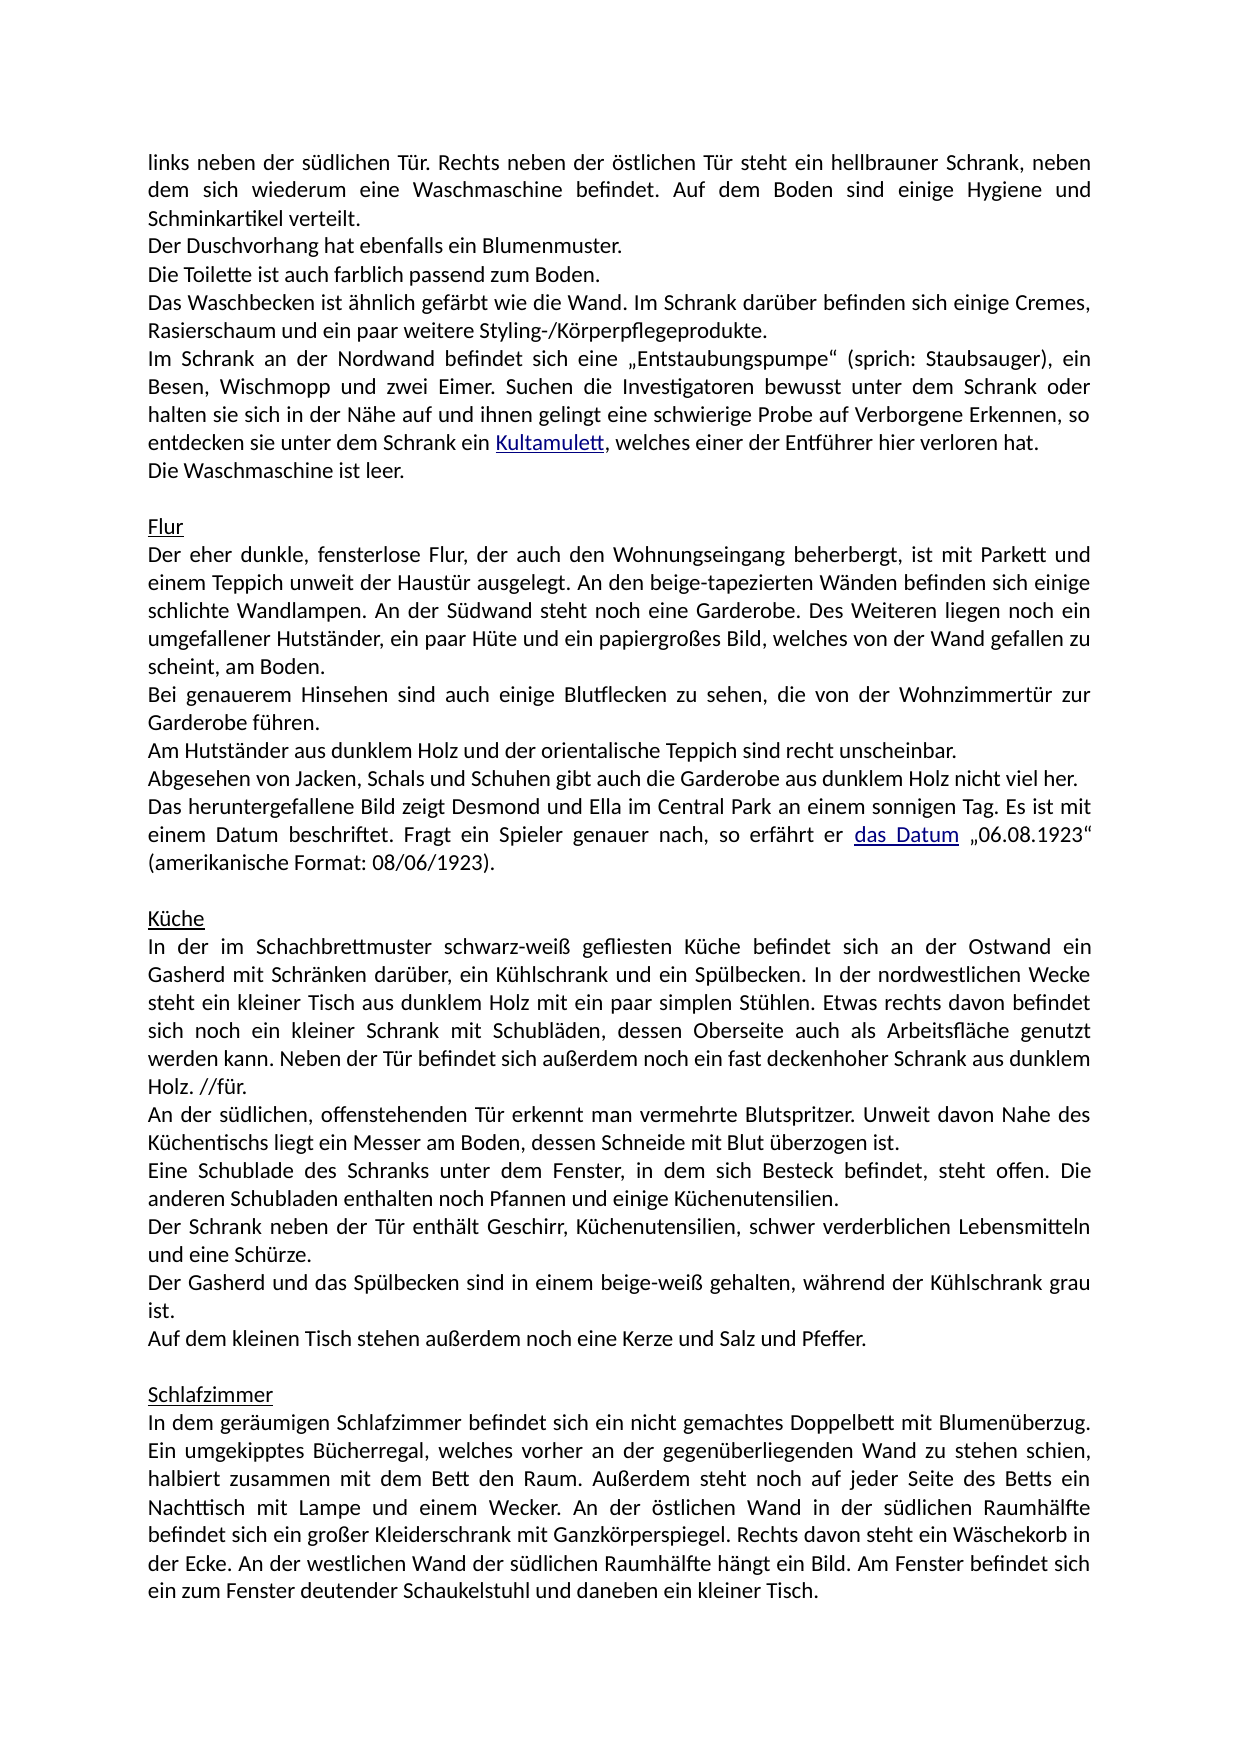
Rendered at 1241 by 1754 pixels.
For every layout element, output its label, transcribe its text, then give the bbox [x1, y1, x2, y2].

text Auf dem kleinen Tisch stehen außerdem noch eine Kerze und Salz und Pfeffer. [148, 1324, 1093, 1352]
text Der eher dunkle, fensterlose Flur, der auch den Wohnungseingang beherbergt, ist mit Parkett und einem Teppich unweit der Haustür ausgelegt. An den beige-tapezierten Wänden befinden sich einige schlichte Wandlampen. An der Südwand steht noch eine Garderobe. Des Weiteren liegen noch ein umgefallener Hutständer, ein paar Hüte und ein papiergroßes Bild, welches von der Wand gefallen zu scheint, am Boden. [148, 540, 1093, 680]
text Bei genauerem Hinsehen sind auch einige Blutflecken zu sehen, die von der Wohnzimmertür zur Garderobe führen. [148, 680, 1093, 736]
text Das Waschbecken ist ähnlich gefärbt wie die Wand. Im Schrank darüber befinden sich einige Cremes, Rasierschaum und ein paar weitere Styling-/Körperpflegeprodukte. [148, 288, 1093, 344]
text Küche [148, 904, 1093, 932]
text Die Waschmaschine ist leer. [148, 456, 1093, 484]
text Der Duschvorhang hat ebenfalls ein Blumenmuster. [148, 232, 1093, 260]
text Abgesehen von Jacken, Schals und Schuhen gibt auch die Garderobe aus dunklem Holz nicht viel her. [148, 764, 1093, 792]
text An der südlichen, offenstehenden Tür erkennt man vermehrte Blutspritzer. Unweit davon Nahe des Küchentischs liegt ein Messer am Boden, dessen Schneide mit Blut überzogen ist. [148, 1100, 1093, 1156]
text Das heruntergefallene Bild zeigt Desmond und Ella im Central Park an einem sonnigen Tag. Es ist mit einem Datum beschriftet. Fragt ein Spieler genauer nach, so erfährt er das Datum „06.08.1923“ (amerikanische Format: 08/06/1923). [148, 792, 1093, 876]
text Eine Schublade des Schranks unter dem Fenster, in dem sich Besteck befindet, steht offen. Die anderen Schubladen enthalten noch Pfannen und einige Küchenutensilien. [148, 1156, 1093, 1212]
text Im Schrank an der Nordwand befindet sich eine „Entstaubungspumpe“ (sprich: Staubsauger), ein Besen, Wischmopp und zwei Eimer. Suchen die Investigatoren bewusst unter dem Schrank oder halten sie sich in der Nähe auf und ihnen gelingt eine schwierige Probe auf Verborgene Erkennen, so entdecken sie unter dem Schrank ein Kultamulett, welches einer der Entführer hier verloren hat. [148, 344, 1093, 456]
text links neben der südlichen Tür. Rechts neben der östlichen Tür steht ein hellbrauner Schrank, neben dem sich wiederum eine Waschmaschine befindet. Auf dem Boden sind einige Hygiene und Schminkartikel verteilt. [148, 148, 1093, 232]
text In dem geräumigen Schlafzimmer befindet sich ein nicht gemachtes Doppelbett mit Blumenüberzug. Ein umgekipptes Bücherregal, welches vorher an der gegenüberliegenden Wand zu stehen schien, halbiert zusammen mit dem Bett den Raum. Außerdem steht noch auf jeder Seite des Betts ein Nachttisch mit Lampe und einem Wecker. An der östlichen Wand in der südlichen Raumhälfte befindet sich ein großer Kleiderschrank mit Ganzkörperspiegel. Rechts davon steht ein Wäschekorb in der Ecke. An der westlichen Wand der südlichen Raumhälfte hängt ein Bild. Am Fenster befindet sich ein zum Fenster deutender Schaukelstuhl und daneben ein kleiner Tisch. [148, 1408, 1093, 1605]
text Am Hutständer aus dunklem Holz und der orientalische Teppich sind recht unscheinbar. [148, 736, 1093, 764]
text Der Schrank neben der Tür enthält Geschirr, Küchenutensilien, schwer verderblichen Lebensmitteln und eine Schürze. [148, 1212, 1093, 1268]
text Schlafzimmer [148, 1381, 1093, 1408]
text Die Toilette ist auch farblich passend zum Boden. [148, 260, 1093, 288]
text In der im Schachbrettmuster schwarz-weiß gefliesten Küche befindet sich an der Ostwand ein Gasherd mit Schränken darüber, ein Kühlschrank und ein Spülbecken. In der nordwestlichen Wecke steht ein kleiner Tisch aus dunklem Holz mit ein paar simplen Stühlen. Etwas rechts davon befindet sich noch ein kleiner Schrank mit Schubläden, dessen Oberseite auch als Arbeitsfläche genutzt werden kann. Neben der Tür befindet sich außerdem noch ein fast deckenhoher Schrank aus dunklem Holz. //für. [148, 932, 1093, 1100]
text Der Gasherd und das Spülbecken sind in einem beige-weiß gehalten, während der Kühlschrank grau ist. [148, 1268, 1093, 1324]
text Flur [148, 512, 1093, 540]
